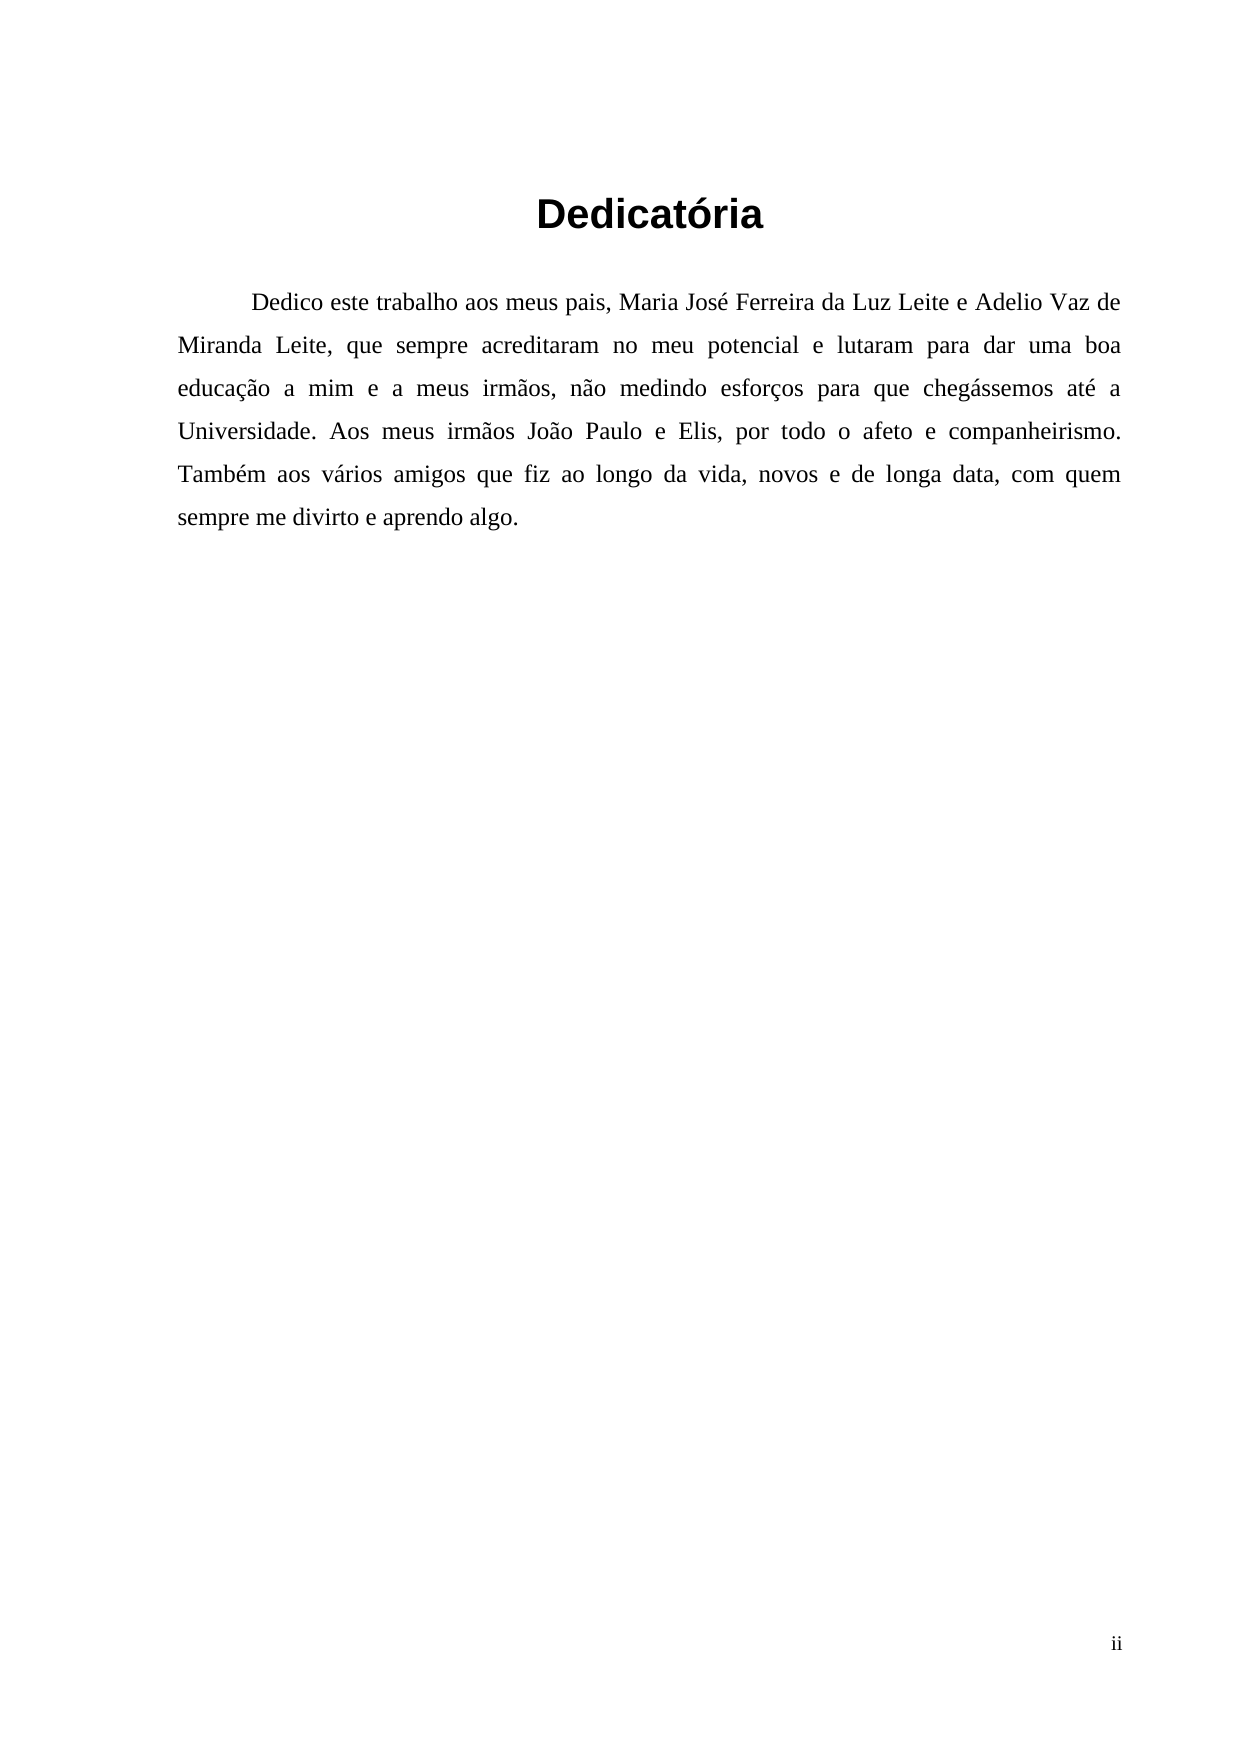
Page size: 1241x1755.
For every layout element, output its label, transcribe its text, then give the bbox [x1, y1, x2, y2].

text Dedico este trabalho aos meus pais, Maria José Ferreira da Luz Leite e Adelio Vaz de Miranda Leite, que sempre acreditaram no meu potencial e lutaram para dar uma boa educação a mim e a meus irmãos, não medindo esforços para que chegássemos até a Universidade. Aos meus irmãos João Paulo e Elis, por todo o afeto e companheirismo. Também aos vários amigos que fiz ao longo da vida, novos e de longa data, com quem sempre me divirto e aprendo algo. [177, 287, 1122, 531]
text Dedicatória [177, 190, 1122, 238]
